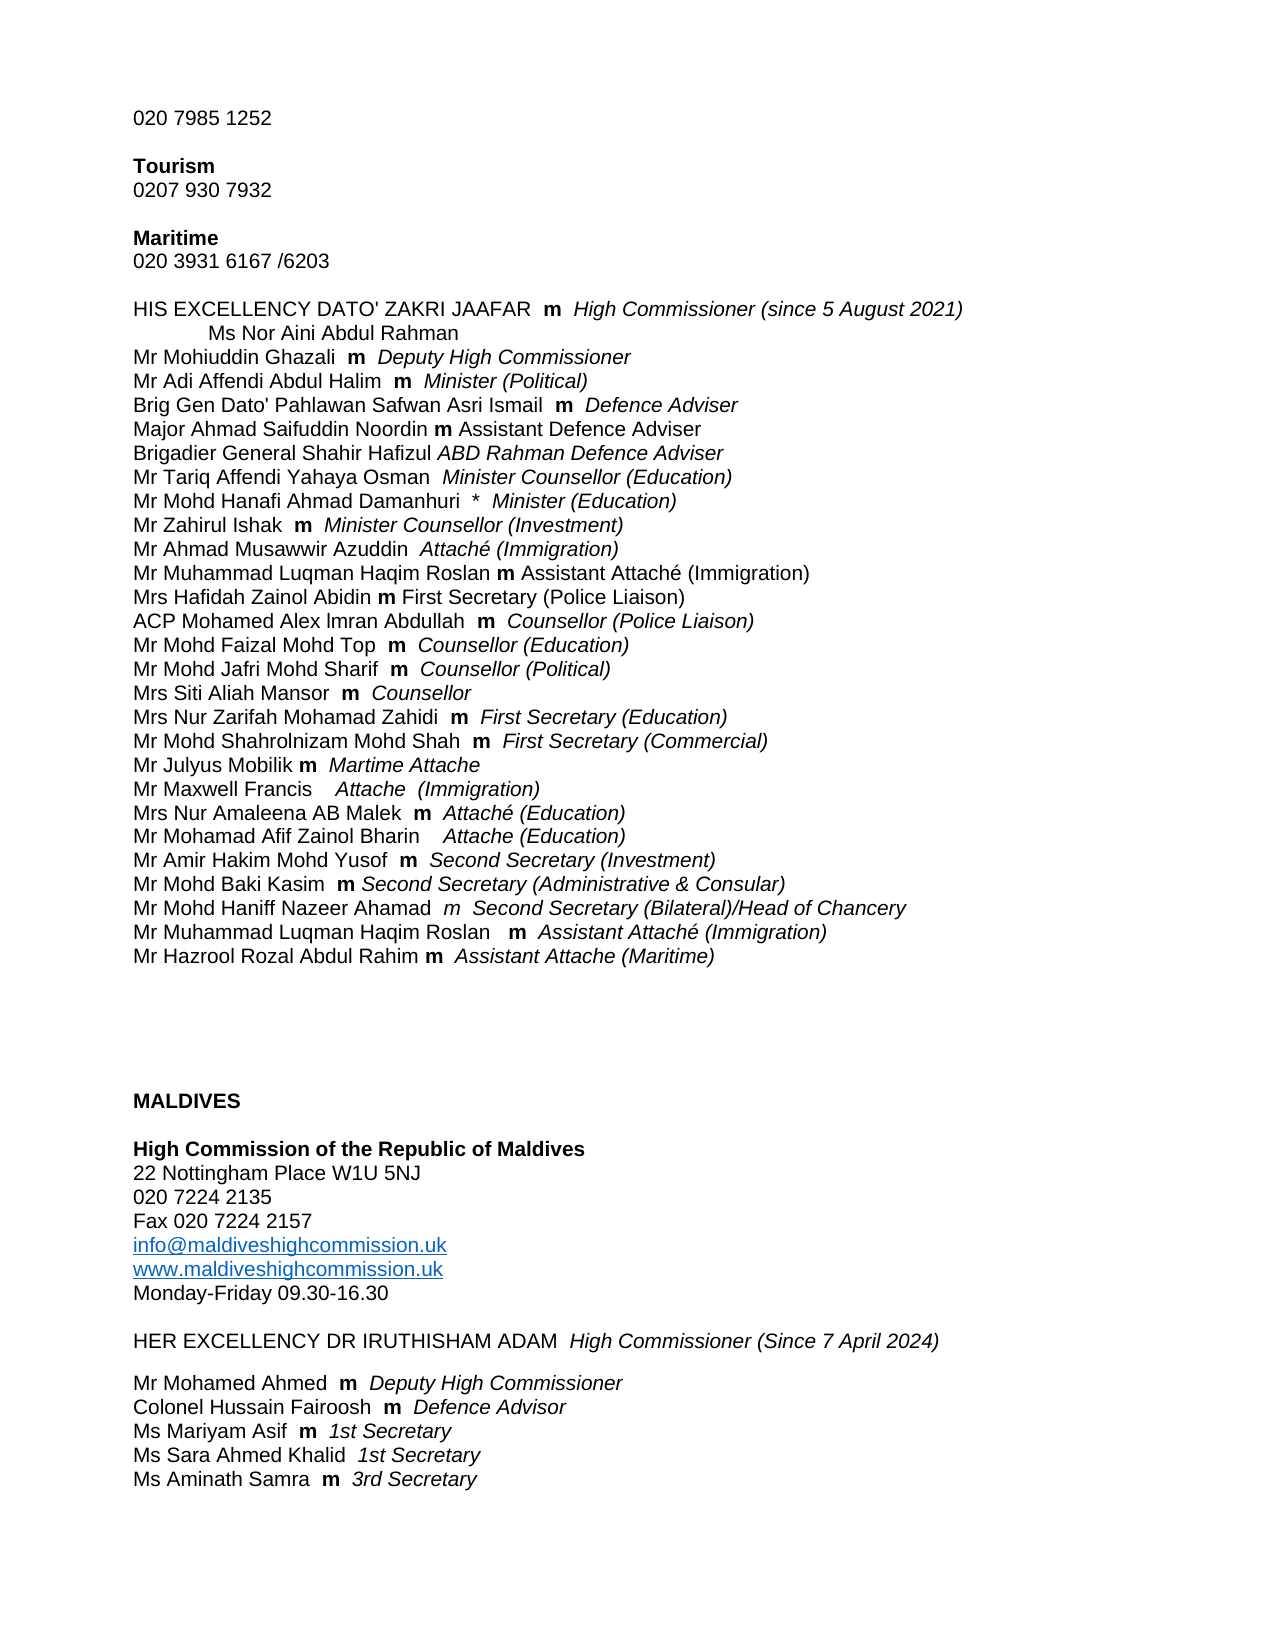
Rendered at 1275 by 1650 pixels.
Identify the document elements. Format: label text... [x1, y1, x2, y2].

text 0207 930 7932 [133, 177, 1181, 201]
text Ms Nor Aini Abdul Rahman [133, 321, 1181, 345]
text HER EXCELLENCY DR IRUTHISHAM ADAM High Commissioner (Since 7 April 2024) [133, 1329, 1181, 1353]
text www.maldiveshighcommission.uk [133, 1257, 1181, 1281]
text Mr Adi Affendi Abdul Halim m Minister (Political) [133, 369, 1181, 393]
text Mr Amir Hakim Mohd Yusof m Second Secretary (Investment) [133, 848, 1181, 872]
text Ms Aminath Samra m 3rd Secretary [133, 1467, 1181, 1491]
text Colonel Hussain Fairoosh m Defence Advisor [133, 1395, 1181, 1419]
text Monday-Friday 09.30-16.30 [133, 1281, 1181, 1305]
text info@maldiveshighcommission.uk [133, 1233, 1181, 1257]
text Mr Mohd Faizal Mohd Top m Counsellor (Education) [133, 633, 1181, 657]
text Mr Muhammad Luqman Haqim Roslan m Assistant Attaché (Immigration) [133, 920, 1181, 944]
text Brigadier General Shahir Hafizul ABD Rahman Defence Adviser [133, 441, 1181, 465]
text High Commission of the Republic of Maldives [133, 1137, 1181, 1161]
text Ms Sara Ahmed Khalid 1st Secretary [133, 1443, 1181, 1467]
text Mrs Hafidah Zainol Abidin m First Secretary (Police Liaison) [133, 585, 1181, 609]
text Mr Maxwell Francis Attache (Immigration) [133, 776, 1181, 800]
text Mrs Nur Zarifah Mohamad Zahidi m First Secretary (Education) [133, 704, 1181, 728]
text 020 3931 6167 /6203 [133, 249, 1181, 273]
text Mrs Nur Amaleena AB Malek m Attaché (Education) [133, 800, 1181, 824]
text Maritime [133, 225, 1181, 249]
text Mrs Siti Aliah Mansor m Counsellor [133, 681, 1181, 704]
text Mr Mohamad Afif Zainol Bharin Attache (Education) [133, 824, 1181, 848]
text HIS EXCELLENCY DATO' ZAKRI JAAFAR m High Commissioner (since 5 August 2021) [133, 297, 1181, 321]
text Tourism [133, 153, 1181, 177]
text 22 Nottingham Place W1U 5NJ [133, 1161, 1181, 1185]
text 020 7224 2135 [133, 1185, 1181, 1209]
text Major Ahmad Saifuddin Noordin m Assistant Defence Adviser [133, 417, 1181, 441]
text 020 7985 1252 [133, 106, 1181, 129]
text ACP Mohamed Alex lmran Abdullah m Counsellor (Police Liaison) [133, 609, 1181, 633]
text Mr Hazrool Rozal Abdul Rahim m Assistant Attache (Maritime) [133, 944, 1181, 968]
text Mr Tariq Affendi Yahaya Osman Minister Counsellor (Education) [133, 465, 1181, 489]
text Mr Ahmad Musawwir Azuddin Attaché (Immigration) [133, 537, 1181, 561]
text Mr Mohd Hanafi Ahmad Damanhuri * Minister (Education) [133, 489, 1181, 513]
text Mr Mohd Haniff Nazeer Ahamad m Second Secretary (Bilateral)/Head of Chancery [133, 896, 1181, 920]
text Mr Zahirul Ishak m Minister Counsellor (Investment) [133, 513, 1181, 537]
text Mr Mohd Shahrolnizam Mohd Shah m First Secretary (Commercial) [133, 728, 1181, 752]
text Mr Mohd Jafri Mohd Sharif m Counsellor (Political) [133, 657, 1181, 681]
text Fax 020 7224 2157 [133, 1209, 1181, 1233]
text Mr Mohiuddin Ghazali m Deputy High Commissioner [133, 345, 1181, 369]
text Ms Mariyam Asif m 1st Secretary [133, 1419, 1181, 1443]
text Brig Gen Dato' Pahlawan Safwan Asri Ismail m Defence Adviser [133, 393, 1181, 417]
text MALDIVES [133, 1089, 1181, 1113]
text Mr Mohamed Ahmed m Deputy High Commissioner [133, 1371, 1181, 1395]
text Mr Mohd Baki Kasim m Second Secretary (Administrative & Consular) [133, 872, 1181, 896]
text Mr Julyus Mobilik m Martime Attache [133, 752, 1181, 776]
text Mr Muhammad Luqman Haqim Roslan m Assistant Attaché (Immigration) [133, 561, 1181, 585]
